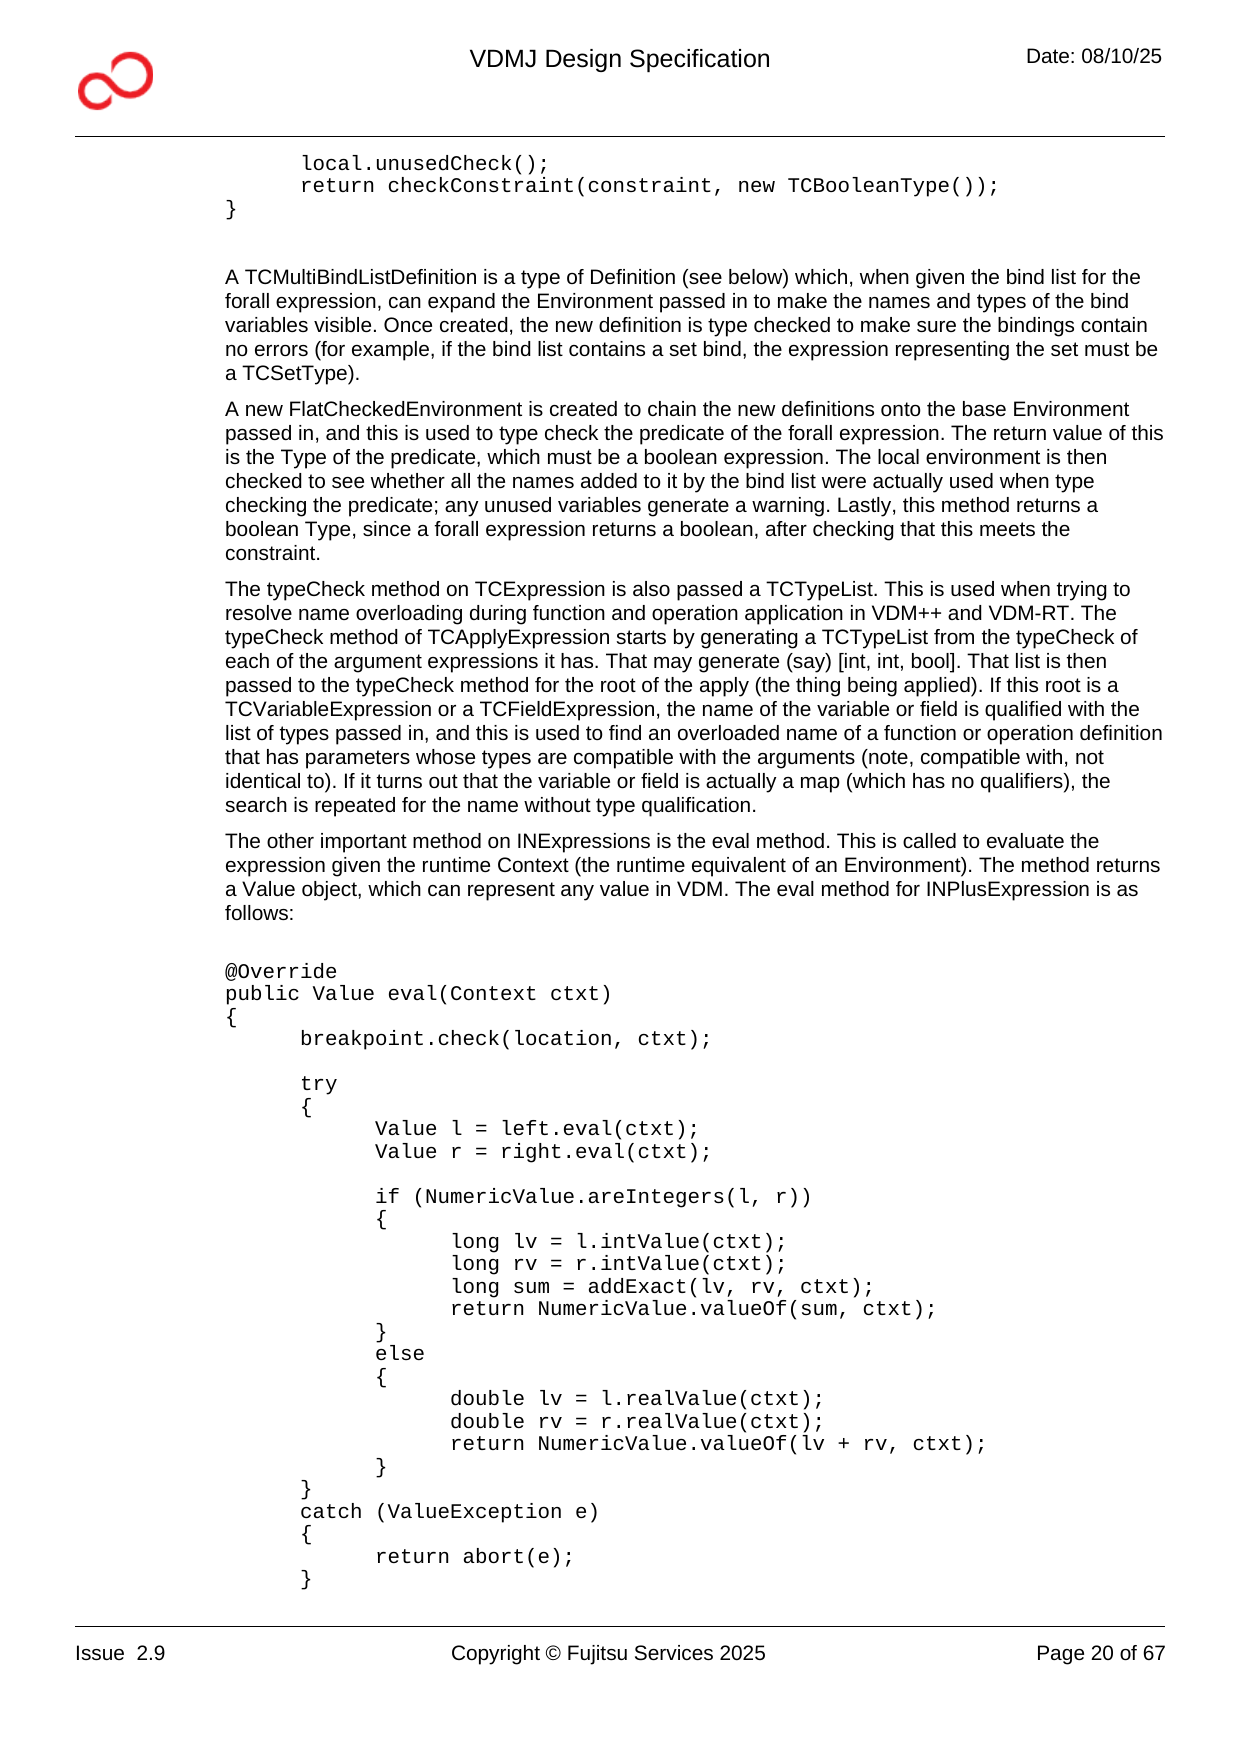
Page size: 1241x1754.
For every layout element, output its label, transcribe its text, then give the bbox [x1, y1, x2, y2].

text return NumericValue.valueOf(lv + rv, ctxt); [225, 1433, 1165, 1455]
text local.unusedCheck(); [225, 152, 1165, 175]
text A new FlatCheckedEnvironment is created to chain the new definitions onto the base Environment passed in, and this is used to type check the predicate of the forall expression. The return value of this is the Type of the predicate, which must be a boolean expression. The local environment is then checked to see whether all the names added to it by the bind list were actually used when type checking the predicate; any unused variables generate a warning. Lastly, this method returns a boolean Type, since a forall expression returns a boolean, after checking that this meets the constraint. [225, 397, 1165, 565]
text else [225, 1343, 1165, 1365]
text if (NumericValue.areIntegers(l, r)) [225, 1185, 1165, 1208]
text } [225, 1478, 1165, 1500]
text @Override [225, 960, 1165, 983]
text double rv = r.realValue(ctxt); [225, 1410, 1165, 1433]
text { [225, 1365, 1165, 1388]
text { [225, 1095, 1165, 1118]
text } [225, 197, 1165, 220]
text breakpoint.check(location, ctxt); [225, 1028, 1165, 1050]
text Value r = right.eval(ctxt); [225, 1140, 1165, 1163]
text return NumericValue.valueOf(sum, ctxt); [225, 1298, 1165, 1320]
text { [225, 1005, 1165, 1028]
picture [78, 44, 153, 120]
text } [225, 1455, 1165, 1478]
text try [225, 1073, 1165, 1095]
text { [225, 1523, 1165, 1545]
text double lv = l.realValue(ctxt); [225, 1388, 1165, 1410]
text A TCMultiBindListDefinition is a type of Definition (see below) which, when given the bind list for the forall expression, can expand the Environment passed in to make the names and types of the bind variables visible. Once created, the new definition is type checked to make sure the bindings contain no errors (for example, if the bind list contains a set bind, the expression representing the set must be a TCSetType). [225, 265, 1165, 385]
text } [225, 1320, 1165, 1343]
text long lv = l.intValue(ctxt); [225, 1230, 1165, 1253]
text long rv = r.intValue(ctxt); [225, 1253, 1165, 1275]
text return checkConstraint(constraint, new TCBooleanType()); [225, 175, 1165, 197]
text The other important method on INExpressions is the eval method. This is called to evaluate the expression given the runtime Context (the runtime equivalent of an Environment). The method returns a Value object, which can represent any value in VDM. The eval method for INPlusExpression is as follows: [225, 829, 1165, 925]
text { [225, 1208, 1165, 1230]
text return abort(e); [225, 1545, 1165, 1568]
text public Value eval(Context ctxt) [225, 983, 1165, 1005]
text long sum = addExact(lv, rv, ctxt); [225, 1275, 1165, 1298]
text The typeCheck method on TCExpression is also passed a TCTypeList. This is used when trying to resolve name overloading during function and operation application in VDM++ and VDM-RT. The typeCheck method of TCApplyExpression starts by generating a TCTypeList from the typeCheck of each of the argument expressions it has. That may generate (say) [int, int, bool]. That list is then passed to the typeCheck method for the root of the apply (the thing being applied). If this root is a TCVariableExpression or a TCFieldExpression, the name of the variable or field is qualified with the list of types passed in, and this is used to find an overloaded name of a function or operation definition that has parameters whose types are compatible with the arguments (note, compatible with, not identical to). If it turns out that the variable or field is actually a map (which has no qualifiers), the search is repeated for the name without type qualification. [225, 577, 1165, 817]
text } [225, 1568, 1165, 1590]
text catch (ValueException e) [225, 1500, 1165, 1523]
text Value l = left.eval(ctxt); [225, 1118, 1165, 1140]
